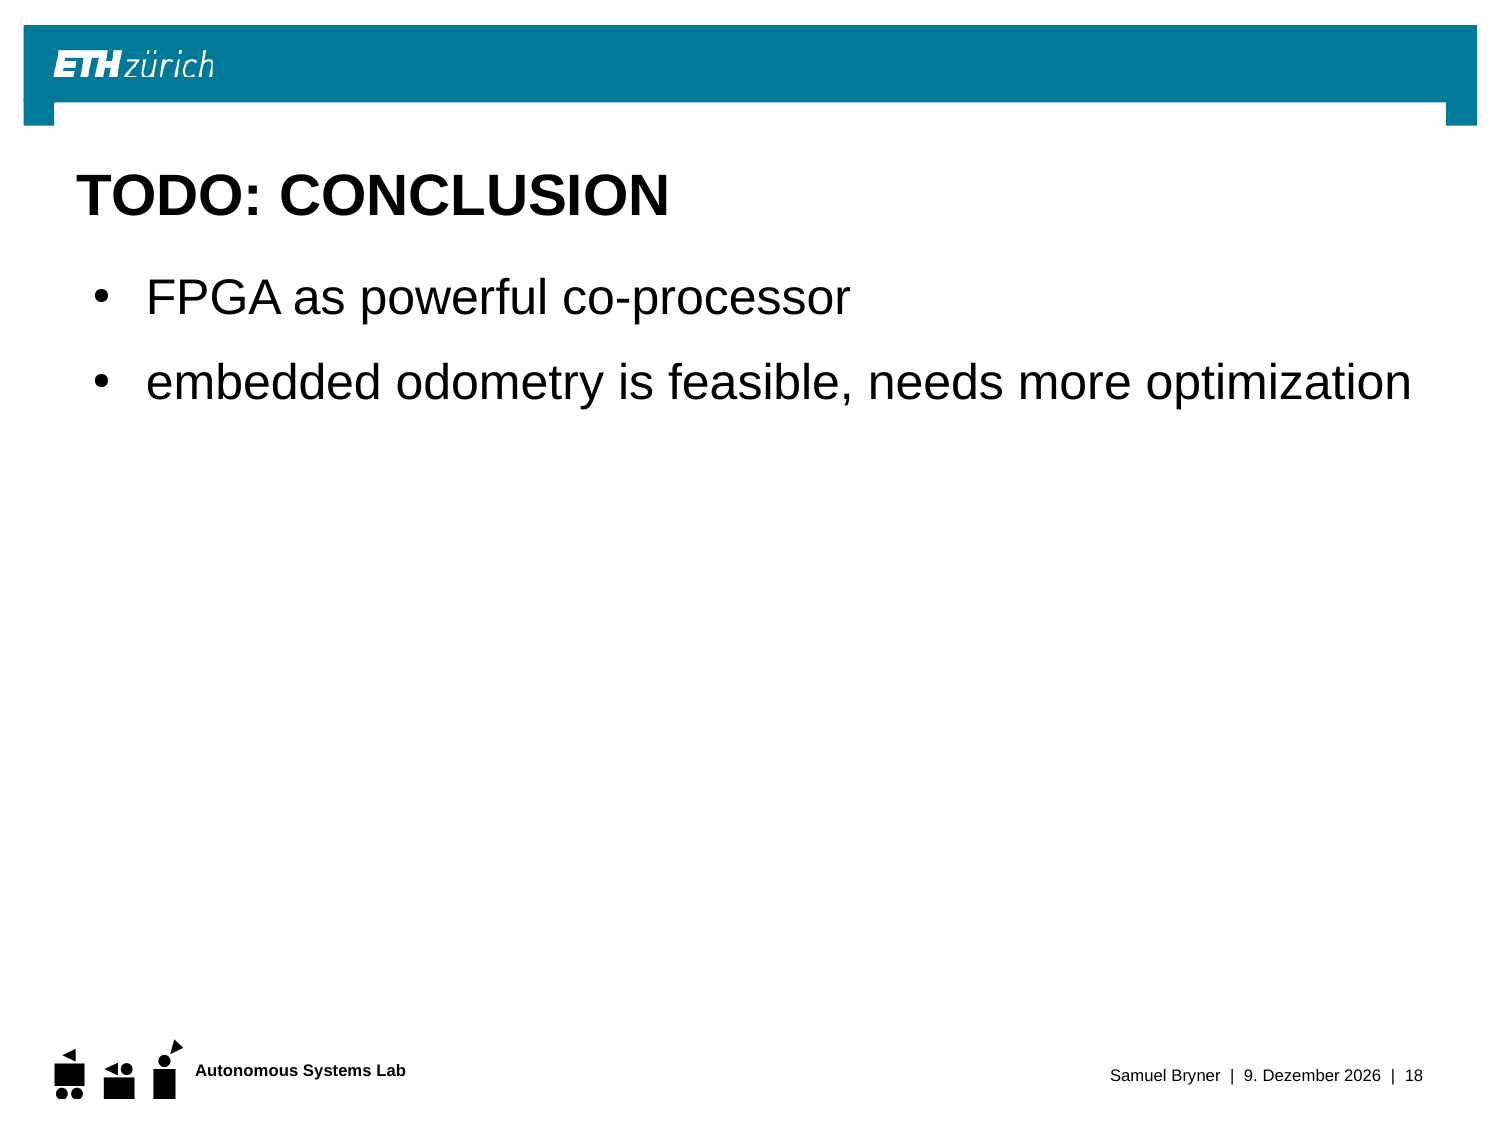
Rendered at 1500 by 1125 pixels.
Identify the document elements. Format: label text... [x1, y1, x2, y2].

title TODO: CONCLUSION [53, 101, 1447, 290]
list FPGA as powerful co-processor embedded odometry is feasible, needs more optimization [75, 269, 1425, 1016]
